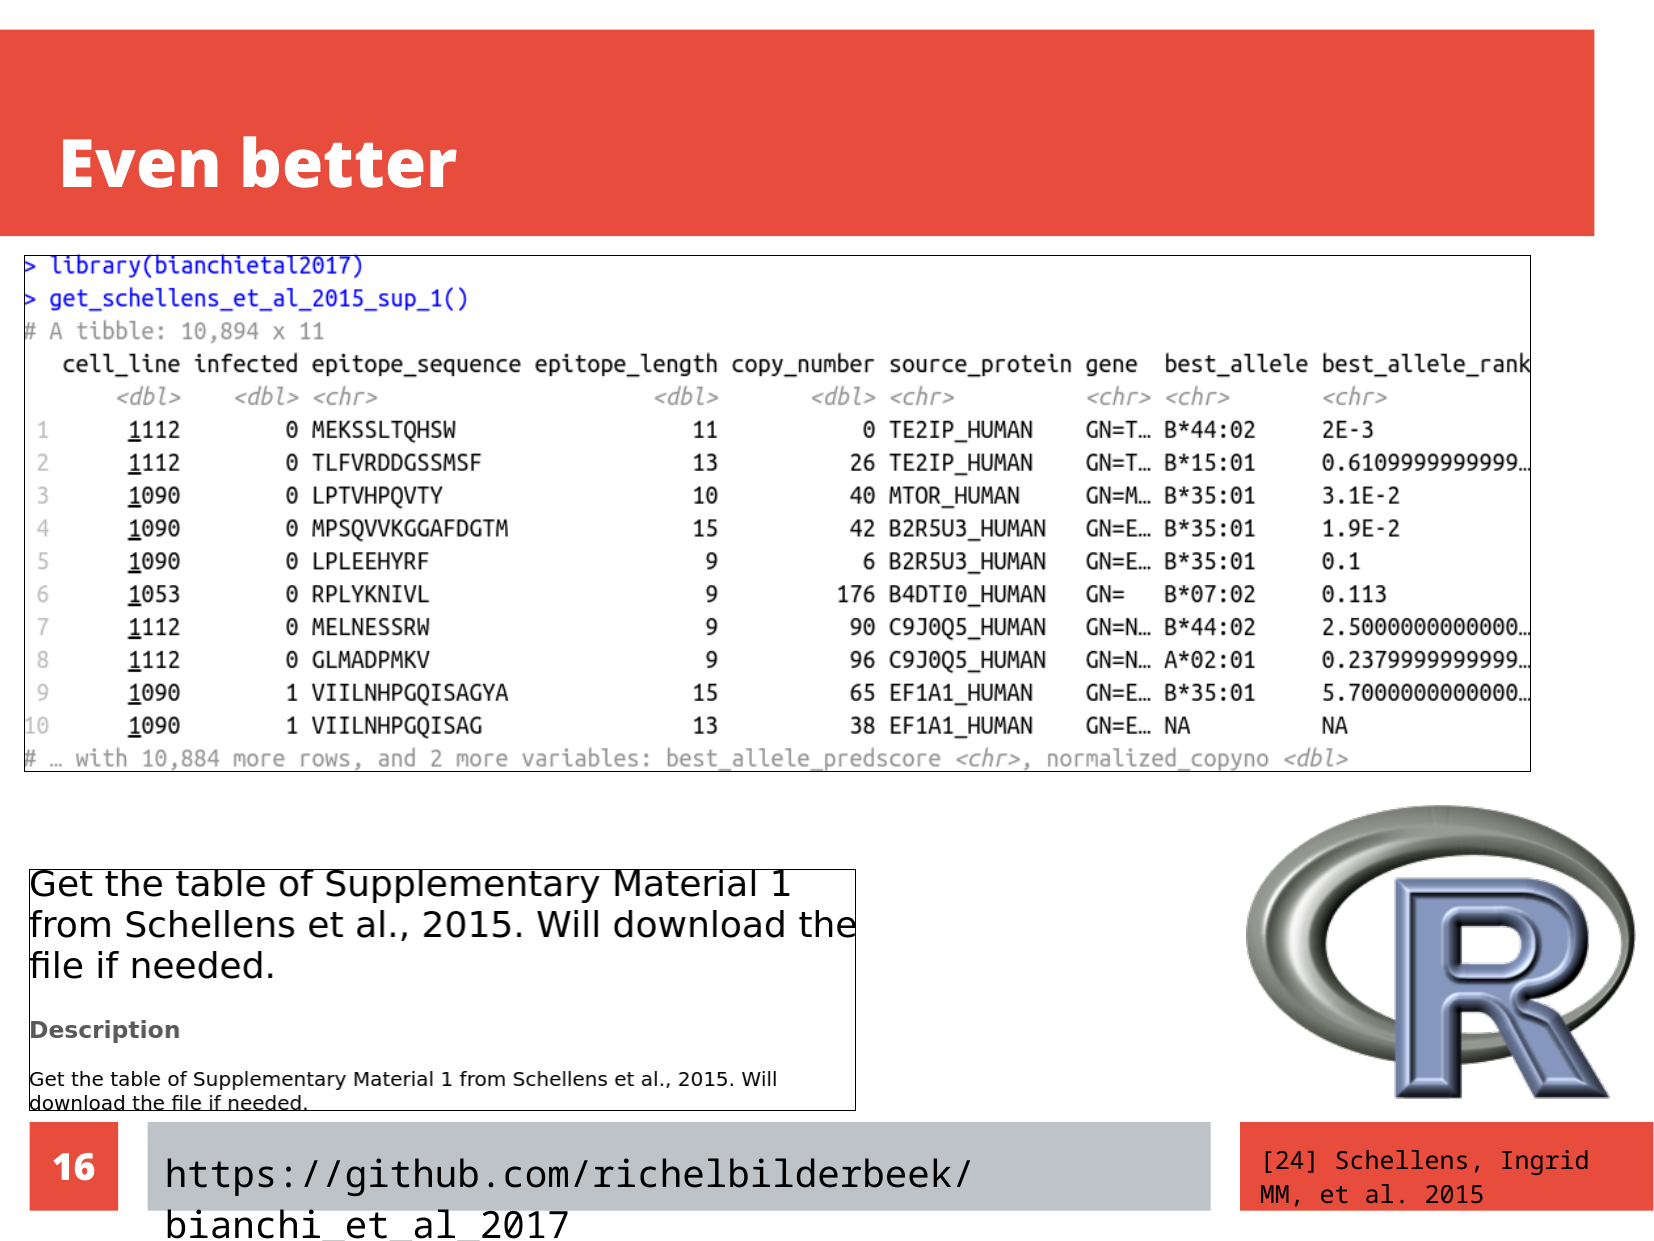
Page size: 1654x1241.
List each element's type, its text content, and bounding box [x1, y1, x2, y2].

picture [1245, 804, 1636, 1100]
picture [29, 869, 856, 1111]
text_box [24] Schellens, Ingrid MM, et al. 2015 [1245, 1135, 1636, 1201]
picture [24, 254, 1531, 772]
title Even better [59, 59, 1595, 207]
text_box https://github.com/richelbilderbeek/bianchi_et_al_2017 [150, 1140, 1201, 1193]
